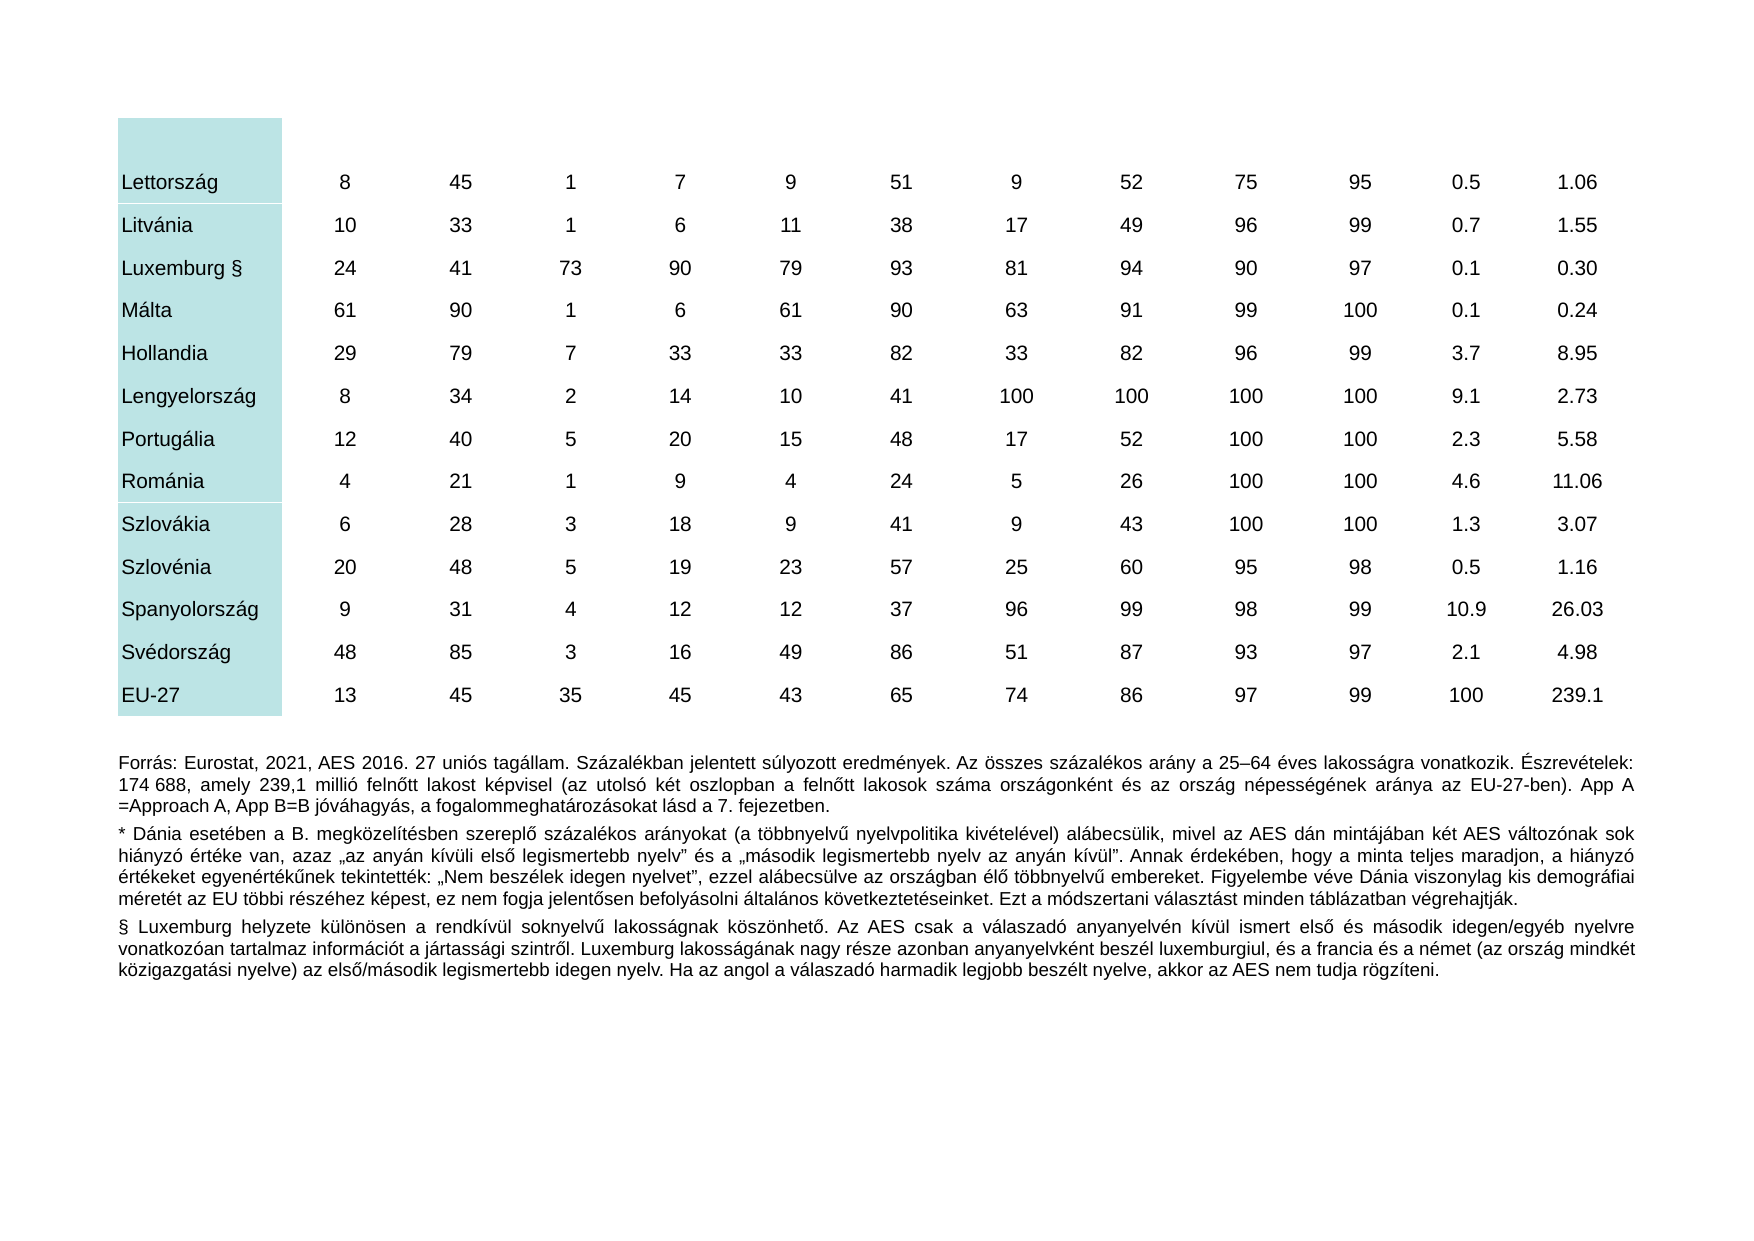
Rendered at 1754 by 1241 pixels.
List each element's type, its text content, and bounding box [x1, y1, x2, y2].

table_cell Málta [118, 289, 282, 332]
table_cell 60 [1078, 545, 1185, 588]
table_cell EU-27 [118, 673, 282, 716]
table_cell 90 [627, 246, 733, 289]
table_cell [955, 118, 1078, 161]
table_cell 1.06 [1519, 161, 1636, 203]
table_cell 93 [848, 246, 954, 289]
table_cell [1307, 118, 1413, 161]
table_cell 10.9 [1414, 588, 1519, 631]
table_cell 38 [848, 204, 954, 246]
table_cell 90 [848, 289, 954, 332]
table_cell 81 [955, 246, 1078, 289]
table_cell 26.03 [1519, 588, 1636, 631]
table_cell 6 [627, 204, 733, 246]
table_cell 99 [1185, 289, 1307, 332]
table_cell 16 [627, 631, 733, 673]
table_cell 52 [1078, 417, 1185, 460]
table_cell 10 [733, 374, 848, 417]
table_cell [627, 118, 733, 161]
table_cell 0.1 [1414, 289, 1519, 332]
table_cell 31 [408, 588, 514, 631]
table_cell 18 [627, 503, 733, 545]
table_cell 4 [514, 588, 627, 631]
text § Luxemburg helyzete különösen a rendkívül soknyelvű lakosságnak köszönhető. Az AES csak a válaszadó anyanyelvén kívül ismert első és második idegen/egyéb nyelvre vonatkozóan tartalmaz információt a jártassági szintről. Luxemburg lakosságának nagy része azonban anyanyelvként beszél luxemburgiul, és a francia és a német (az ország mindkét közigazgatási nyelve) az első/második legismertebb idegen nyelv. Ha az angol a válaszadó harmadik legjobb beszélt nyelve, akkor az AES nem tudja rögzíteni. [118, 916, 1636, 981]
table_cell Szlovénia [118, 545, 282, 588]
table_cell 100 [1185, 374, 1307, 417]
table_cell 4.98 [1519, 631, 1636, 673]
table_cell 100 [1307, 503, 1413, 545]
table_cell 40 [408, 417, 514, 460]
table_cell 43 [733, 673, 848, 716]
table_cell 52 [1078, 161, 1185, 203]
table_cell 23 [733, 545, 848, 588]
table_cell 87 [1078, 631, 1185, 673]
table_cell [1519, 118, 1636, 161]
table_cell 73 [514, 246, 627, 289]
table_cell 9 [627, 460, 733, 502]
table_cell 0.24 [1519, 289, 1636, 332]
table_cell 48 [283, 631, 407, 673]
table_cell 49 [1078, 204, 1185, 246]
table_cell 28 [408, 503, 514, 545]
table_cell Románia [118, 460, 282, 502]
table_cell [514, 118, 627, 161]
table_cell 239.1 [1519, 673, 1636, 716]
table_cell 98 [1307, 545, 1413, 588]
table_cell 48 [408, 545, 514, 588]
table_cell Spanyolország [118, 588, 282, 631]
table_cell [118, 118, 282, 161]
table_cell 24 [848, 460, 954, 502]
table_cell 90 [408, 289, 514, 332]
table_cell 9 [283, 588, 407, 631]
table_cell [1185, 118, 1307, 161]
table_cell 96 [955, 588, 1078, 631]
table_cell 61 [733, 289, 848, 332]
table_cell 13 [283, 673, 407, 716]
table_cell 11 [733, 204, 848, 246]
table_cell 96 [1185, 204, 1307, 246]
table_cell 86 [848, 631, 954, 673]
table_cell 85 [408, 631, 514, 673]
table_cell 33 [955, 332, 1078, 374]
table_cell 1.55 [1519, 204, 1636, 246]
table_cell 65 [848, 673, 954, 716]
table_cell 0.5 [1414, 545, 1519, 588]
table_cell 99 [1078, 588, 1185, 631]
table_cell 5.58 [1519, 417, 1636, 460]
table_cell 9 [733, 161, 848, 203]
table_cell 19 [627, 545, 733, 588]
table_cell 99 [1307, 204, 1413, 246]
table_cell 12 [283, 417, 407, 460]
table_cell [408, 118, 514, 161]
table_cell 45 [408, 161, 514, 203]
table_cell 97 [1185, 673, 1307, 716]
table_cell 100 [1307, 417, 1413, 460]
table_cell 1 [514, 204, 627, 246]
table_cell 94 [1078, 246, 1185, 289]
table_cell 91 [1078, 289, 1185, 332]
table_cell 99 [1307, 673, 1413, 716]
table_cell 1 [514, 289, 627, 332]
table_cell 82 [1078, 332, 1185, 374]
table_cell 90 [1185, 246, 1307, 289]
table_cell 1.3 [1414, 503, 1519, 545]
table_cell 26 [1078, 460, 1185, 502]
table_cell 100 [1307, 374, 1413, 417]
table_cell 8 [283, 161, 407, 203]
table_cell 14 [627, 374, 733, 417]
table_cell 17 [955, 417, 1078, 460]
table_cell 1 [514, 460, 627, 502]
table_cell 33 [627, 332, 733, 374]
table_cell 3 [514, 503, 627, 545]
table_cell 97 [1307, 246, 1413, 289]
table_cell 95 [1185, 545, 1307, 588]
table_cell Lengyelország [118, 374, 282, 417]
table_cell 9 [955, 161, 1078, 203]
table_cell 2 [514, 374, 627, 417]
table_cell 99 [1307, 332, 1413, 374]
table_cell 57 [848, 545, 954, 588]
table_cell 0.1 [1414, 246, 1519, 289]
table_cell 0.5 [1414, 161, 1519, 203]
table_cell 82 [848, 332, 954, 374]
table_cell 25 [955, 545, 1078, 588]
table_cell Litvánia [118, 204, 282, 246]
table_cell 4 [733, 460, 848, 502]
table_cell 98 [1185, 588, 1307, 631]
table_cell 100 [1414, 673, 1519, 716]
table_cell 100 [1307, 460, 1413, 502]
table_cell 8.95 [1519, 332, 1636, 374]
table_cell 99 [1307, 588, 1413, 631]
table_cell Hollandia [118, 332, 282, 374]
table_cell 7 [627, 161, 733, 203]
table_cell 6 [283, 503, 407, 545]
table_cell [733, 118, 848, 161]
table_cell 100 [955, 374, 1078, 417]
table_cell 35 [514, 673, 627, 716]
table_cell 45 [627, 673, 733, 716]
table_cell 75 [1185, 161, 1307, 203]
table_cell 3.07 [1519, 503, 1636, 545]
table_cell 12 [627, 588, 733, 631]
table_cell 45 [408, 673, 514, 716]
table_cell 33 [733, 332, 848, 374]
table_cell 43 [1078, 503, 1185, 545]
table_cell 3 [514, 631, 627, 673]
text * Dánia esetében a B. megközelítésben szereplő százalékos arányokat (a többnyelvű nyelvpolitika kivételével) alábecsülik, mivel az AES dán mintájában két AES változónak sok hiányzó értéke van, azaz „az anyán kívüli első legismertebb nyelv” és a „második legismertebb nyelv az anyán kívül”. Annak érdekében, hogy a minta teljes maradjon, a hiányzó értékeket egyenértékűnek tekintették: „Nem beszélek idegen nyelvet”, ezzel alábecsülve az országban élő többnyelvű embereket. Figyelembe véve Dánia viszonylag kis demográfiai méretét az EU többi részéhez képest, ez nem fogja jelentősen befolyásolni általános következtetéseinket. Ezt a módszertani választást minden táblázatban végrehajtják. [118, 823, 1636, 909]
table_cell Lettország [118, 161, 282, 203]
table_cell 0.30 [1519, 246, 1636, 289]
table_cell [1414, 118, 1519, 161]
table_cell 86 [1078, 673, 1185, 716]
table_cell 79 [408, 332, 514, 374]
table_cell 2.73 [1519, 374, 1636, 417]
table_cell 20 [283, 545, 407, 588]
text Forrás: Eurostat, 2021, AES 2016. 27 uniós tagállam. Százalékban jelentett súlyozott eredmények. Az összes százalékos arány a 25–64 éves lakosságra vonatkozik. Észrevételek: 174 688, amely 239,1 millió felnőtt lakost képvisel (az utolsó két oszlopban a felnőtt lakosok száma országonként és az ország népességének aránya az EU-27-ben). App A =Approach A, App B=B jóváhagyás, a fogalommeghatározásokat lásd a 7. fejezetben. [118, 752, 1636, 817]
table_cell 51 [848, 161, 954, 203]
table_cell 100 [1078, 374, 1185, 417]
table_cell 79 [733, 246, 848, 289]
table_cell 12 [733, 588, 848, 631]
table_cell Svédország [118, 631, 282, 673]
table_cell 2.1 [1414, 631, 1519, 673]
table_cell 96 [1185, 332, 1307, 374]
table_cell 97 [1307, 631, 1413, 673]
table_cell 63 [955, 289, 1078, 332]
table_cell 4 [283, 460, 407, 502]
table_cell 4.6 [1414, 460, 1519, 502]
table_cell 11.06 [1519, 460, 1636, 502]
table_cell 6 [627, 289, 733, 332]
table_cell 17 [955, 204, 1078, 246]
table_cell 100 [1185, 503, 1307, 545]
table_cell 33 [408, 204, 514, 246]
table_cell 100 [1307, 289, 1413, 332]
table_cell 5 [955, 460, 1078, 502]
table_cell 15 [733, 417, 848, 460]
table_cell 48 [848, 417, 954, 460]
table_cell 0.7 [1414, 204, 1519, 246]
table_cell 2.3 [1414, 417, 1519, 460]
table_cell 20 [627, 417, 733, 460]
table_cell 34 [408, 374, 514, 417]
table_cell 100 [1185, 417, 1307, 460]
table_cell 61 [283, 289, 407, 332]
table_cell 8 [283, 374, 407, 417]
table_cell [283, 118, 407, 161]
table_cell 51 [955, 631, 1078, 673]
table_cell 1.16 [1519, 545, 1636, 588]
table_cell Luxemburg § [118, 246, 282, 289]
table_cell 41 [848, 374, 954, 417]
table_cell Szlovákia [118, 503, 282, 545]
table_cell 49 [733, 631, 848, 673]
table_cell 41 [408, 246, 514, 289]
table_cell 74 [955, 673, 1078, 716]
table_cell 9.1 [1414, 374, 1519, 417]
table_cell 24 [283, 246, 407, 289]
table_cell 29 [283, 332, 407, 374]
table_cell [848, 118, 954, 161]
table_cell 37 [848, 588, 954, 631]
table_cell Portugália [118, 417, 282, 460]
table_cell 5 [514, 417, 627, 460]
table_cell 3.7 [1414, 332, 1519, 374]
table_cell 5 [514, 545, 627, 588]
table_cell 1 [514, 161, 627, 203]
table_cell 7 [514, 332, 627, 374]
table_cell 95 [1307, 161, 1413, 203]
table_cell 10 [283, 204, 407, 246]
table_cell 93 [1185, 631, 1307, 673]
table_cell 21 [408, 460, 514, 502]
table_cell 100 [1185, 460, 1307, 502]
table_cell 9 [733, 503, 848, 545]
table_cell [1078, 118, 1185, 161]
table_cell 41 [848, 503, 954, 545]
table_cell 9 [955, 503, 1078, 545]
